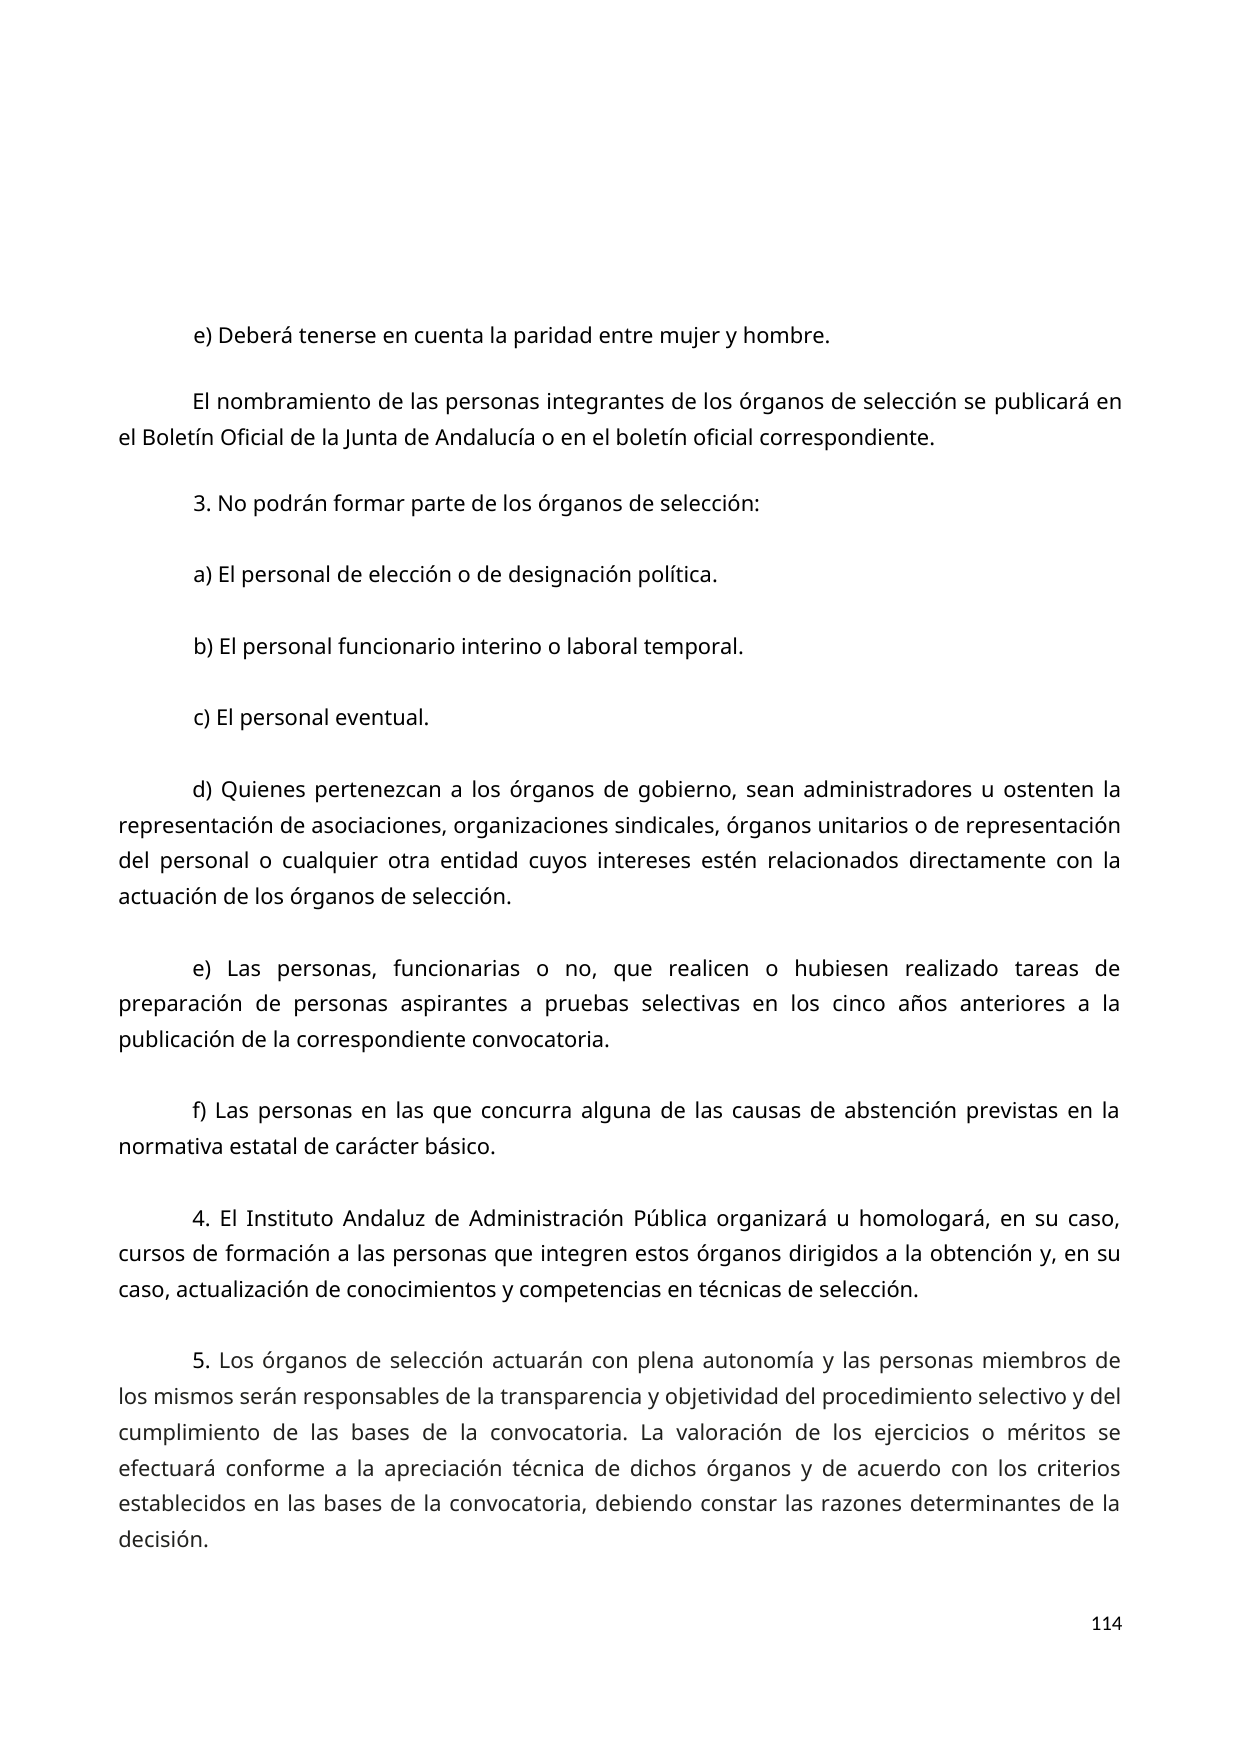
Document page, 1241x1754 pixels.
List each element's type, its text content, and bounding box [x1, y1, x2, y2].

text f) Las personas en las que concurra alguna de las causas de abstención previstas en la normativa estatal de carácter básico. [118, 1095, 1122, 1161]
text e) Las personas, funcionarias o no, que realicen o hubiesen realizado tareas de preparación de personas aspirantes a pruebas selectivas en los cinco años anteriores a la publicación de la correspondiente convocatoria. [118, 952, 1122, 1054]
text El nombramiento de las personas integrantes de los órganos de selección se publicará en el Boletín Oficial de la Junta de Andalucía o en el boletín oficial correspondiente. [118, 386, 1122, 452]
text a) El personal de elección o de designación política. [193, 559, 1122, 589]
text c) El personal eventual. [193, 702, 1122, 732]
text 3. No podrán formar parte de los órganos de selección: [193, 488, 1122, 518]
text 5. Los órganos de selección actuarán con plena autonomía y las personas miembros de los mismos serán responsables de la transparencia y objetividad del procedimiento selectivo y del cumplimiento de las bases de la convocatoria. La valoración de los ejercicios o méritos se efectuará conforme a la apreciación técnica de dichos órganos y de acuerdo con los criterios establecidos en las bases de la convocatoria, debiendo constar las razones determinantes de la decisión. [118, 1346, 1122, 1554]
text e) Deberá tenerse en cuenta la paridad entre mujer y hombre. [193, 320, 1122, 350]
text b) El personal funcionario interino o laboral temporal. [193, 631, 1122, 661]
text d) Quienes pertenezcan a los órganos de gobierno, sean administradores u ostenten la representación de asociaciones, organizaciones sindicales, órganos unitarios o de representación del personal o cualquier otra entidad cuyos intereses estén relacionados directamente con la actuación de los órganos de selección. [118, 774, 1122, 911]
text 4. El Instituto Andaluz de Administración Pública organizará u homologará, en su caso, cursos de formación a las personas que integren estos órganos dirigidos a la obtención y, en su caso, actualización de conocimientos y competencias en técnicas de selección. [118, 1203, 1122, 1304]
